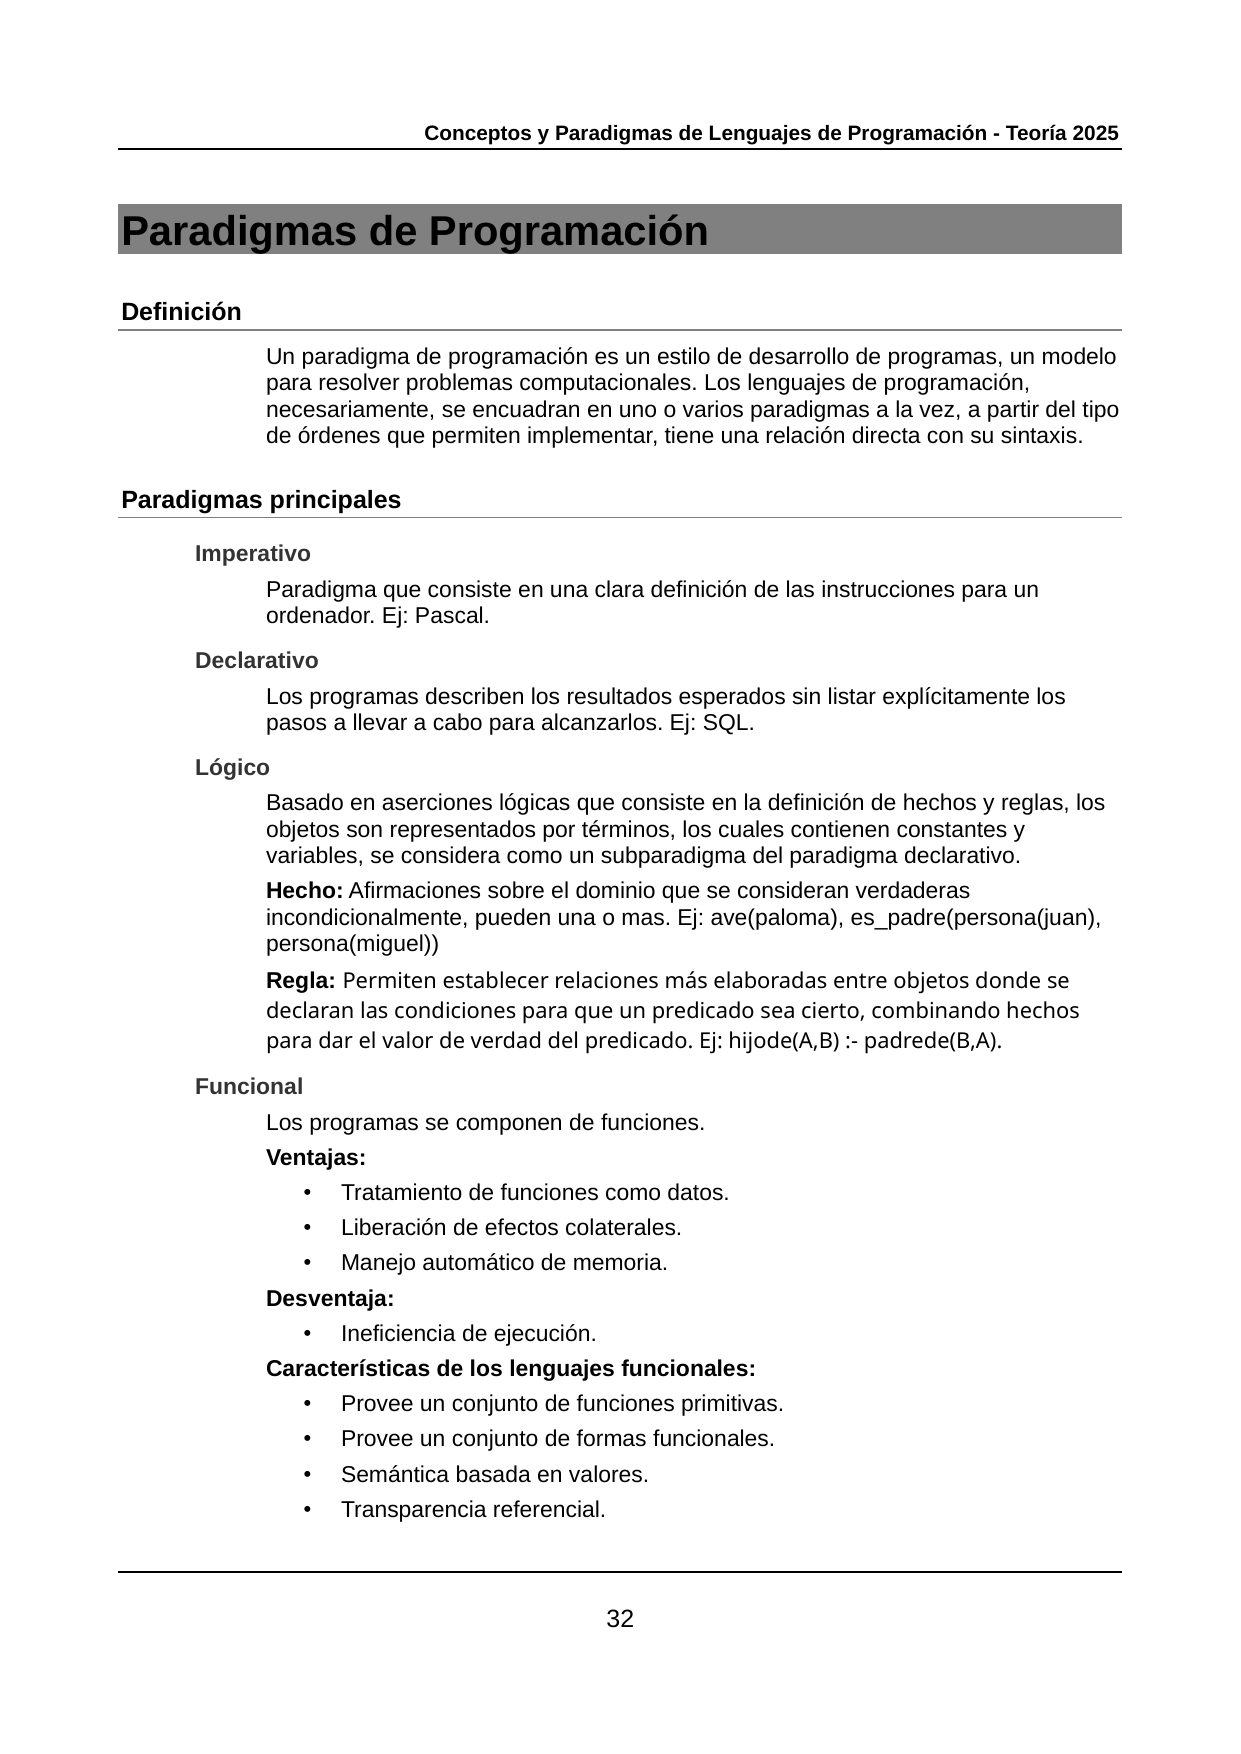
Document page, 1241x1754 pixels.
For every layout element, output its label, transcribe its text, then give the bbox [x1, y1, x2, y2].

text Los programas describen los resultados esperados sin listar explícitamente los pasos a llevar a cabo para alcanzarlos. Ej: SQL. [266, 683, 1122, 735]
list Manejo automático de memoria. [303, 1249, 1122, 1276]
subtitle Funcional [192, 1070, 1122, 1102]
text Paradigma que consiste en una clara definición de las instrucciones para un ordenador. Ej: Pascal. [266, 576, 1122, 629]
subtitle Declarativo [192, 644, 1122, 676]
subtitle Paradigmas principales [118, 482, 1122, 517]
subtitle Definición [118, 294, 1122, 329]
subtitle Paradigmas de Programación [118, 204, 1122, 254]
text Desventaja: [266, 1284, 1122, 1311]
text Hecho: Afirmaciones sobre el dominio que se consideran verdaderas incondicionalmente, pueden una o mas. Ej: ave(paloma), es_padre(persona(juan), persona(miguel)) [266, 877, 1122, 956]
text Los programas se componen de funciones. [266, 1108, 1122, 1135]
text Basado en aserciones lógicas que consiste en la definición de hechos y reglas, los objetos son representados por términos, los cuales contienen constantes y variables, se considera como un subparadigma del paradigma declarativo. [266, 789, 1122, 868]
list Provee un conjunto de formas funcionales. [303, 1425, 1122, 1452]
list Provee un conjunto de funciones primitivas. [303, 1390, 1122, 1417]
list Tratamiento de funciones como datos. [303, 1179, 1122, 1205]
text Características de los lenguajes funcionales: [266, 1355, 1122, 1381]
list Semántica basada en valores. [303, 1461, 1122, 1487]
subtitle Imperativo [192, 537, 1122, 569]
list Liberación de efectos colaterales. [303, 1214, 1122, 1241]
text Ventajas: [266, 1144, 1122, 1170]
text Un paradigma de programación es un estilo de desarrollo de programas, un modelo para resolver problemas computacionales. Los lenguajes de programación, necesariamente, se encuadran en uno o varios paradigmas a la vez, a partir del tipo de órdenes que permiten implementar, tiene una relación directa con su sintaxis. [266, 343, 1122, 448]
subtitle Lógico [192, 751, 1122, 783]
list Ineficiencia de ejecución. [303, 1320, 1122, 1346]
list Transparencia referencial. [303, 1496, 1122, 1522]
text Regla: Permiten establecer relaciones más elaboradas entre objetos donde se declaran las condiciones para que un predicado sea cierto, combinando hechos para dar el valor de verdad del predicado. Ej: hijode(A,B) :- padrede(B,A). [266, 965, 1122, 1054]
